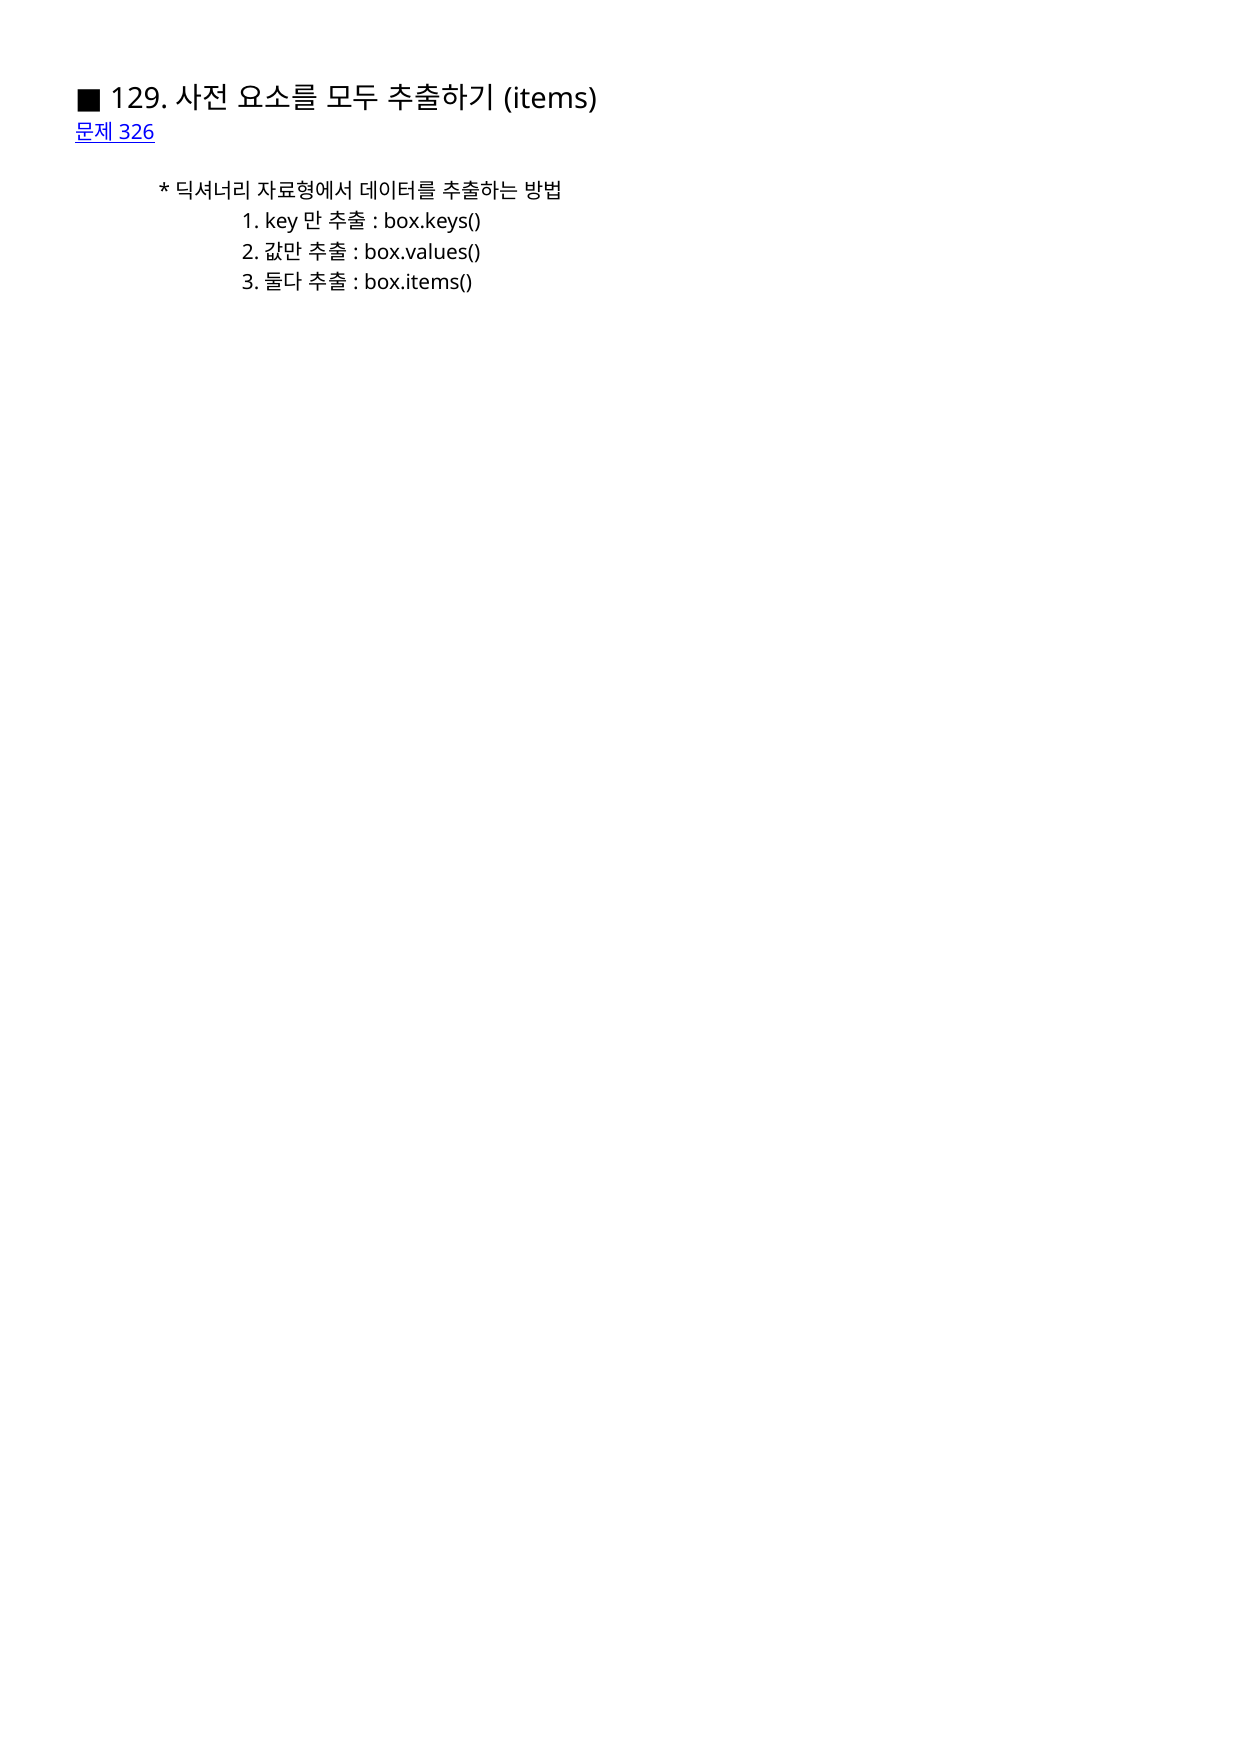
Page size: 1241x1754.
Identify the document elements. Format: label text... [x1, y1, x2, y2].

text * 딕셔너리 자료형에서 데이터를 추출하는 방법 [75, 174, 1165, 204]
subtitle ■ 129. 사전 요소를 모두 추출하기 (items) [75, 75, 1165, 117]
text 문제 326 [75, 117, 1165, 146]
text 2. 값만 추출 : box.values() [75, 235, 1165, 265]
text 3. 둘다 추출 : box.items() [75, 265, 1165, 296]
text 1. key 만 추출 : box.keys() [75, 204, 1165, 235]
